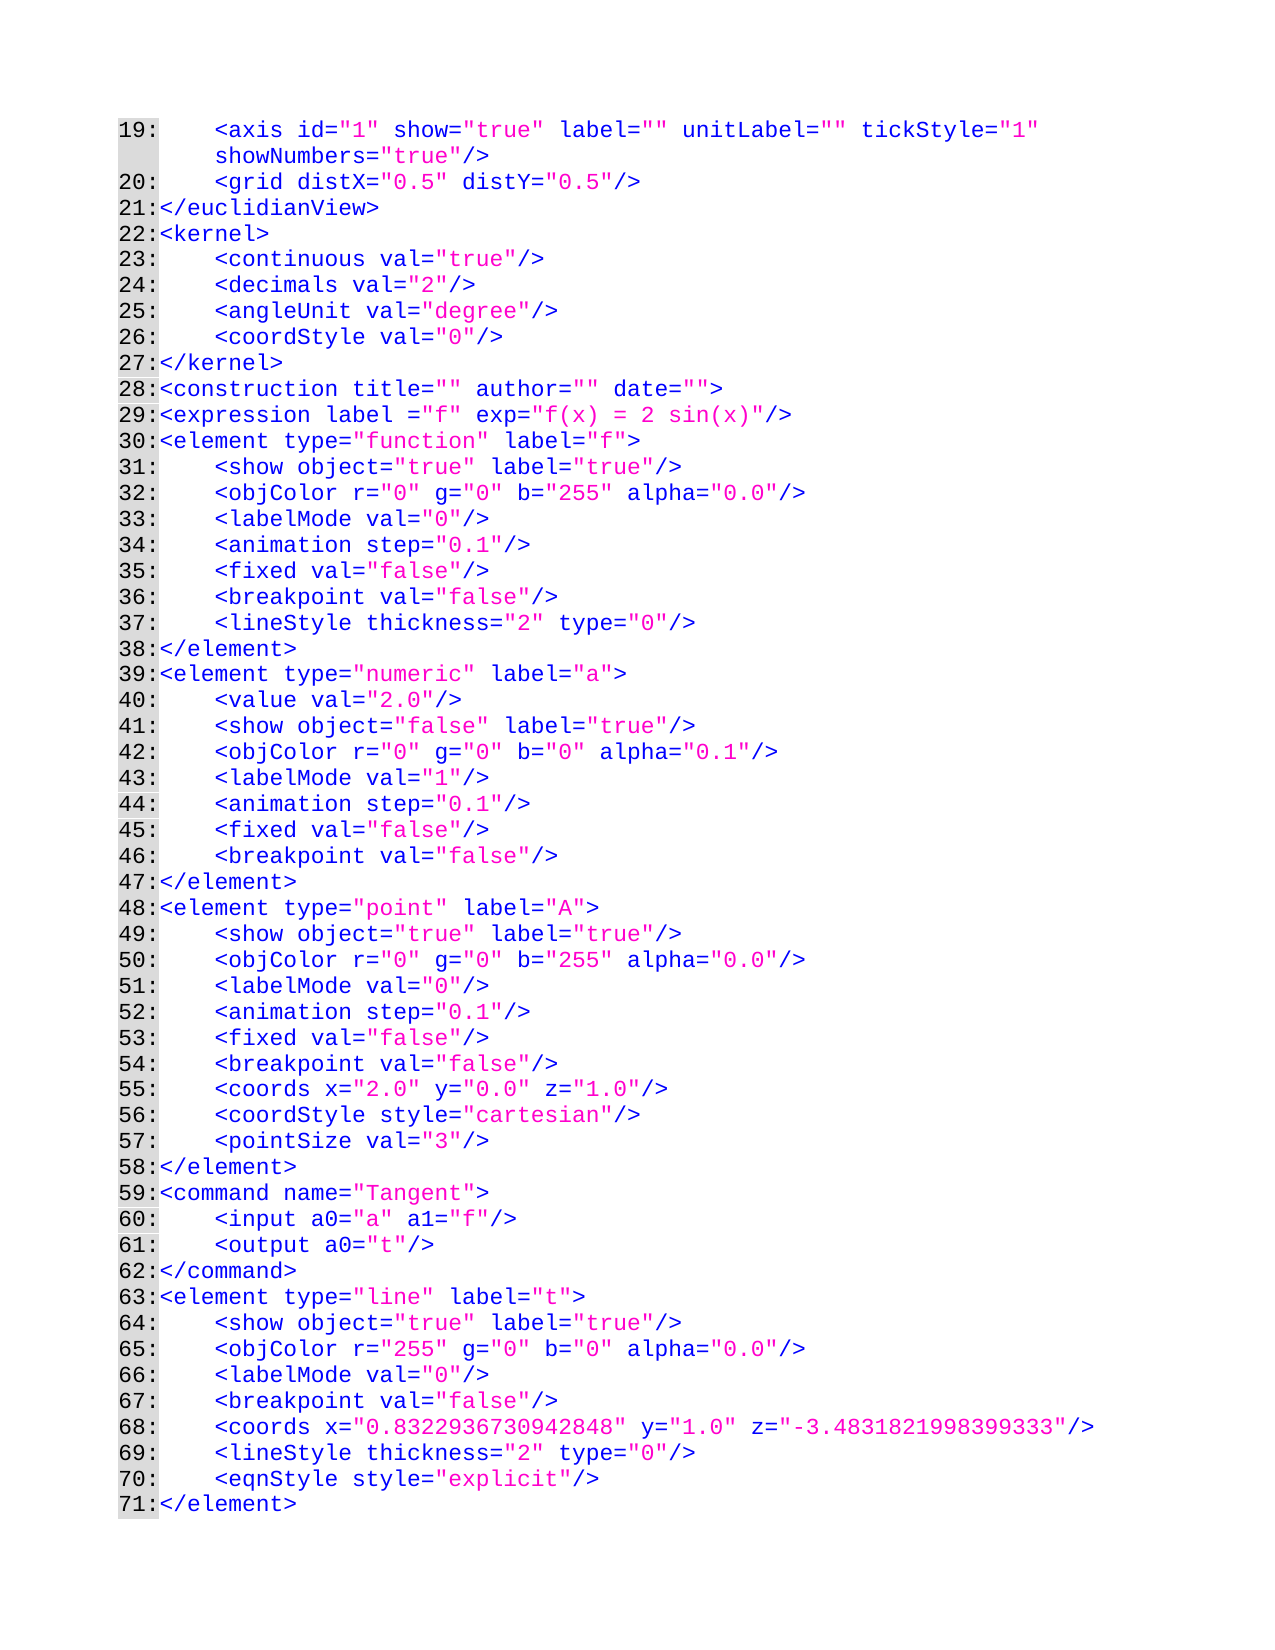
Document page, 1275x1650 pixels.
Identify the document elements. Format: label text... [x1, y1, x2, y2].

text 67: <breakpoint val="false"/> [118, 1389, 1157, 1415]
text 21:</euclidianView> [118, 196, 1157, 222]
text 24: <decimals val="2"/> [118, 274, 1157, 300]
text 40: <value val="2.0"/> [118, 689, 1157, 715]
text 29:<expression label ="f" exp="f(x) = 2 sin(x)"/> [118, 403, 1157, 429]
text 59:<command name="Tangent"> [118, 1182, 1157, 1207]
text 20: <grid distX="0.5" distY="0.5"/> [118, 170, 1157, 196]
text 19: <axis id="1" show="true" label="" unitLabel="" tickStyle="1" [118, 118, 1157, 144]
text 70: <eqnStyle style="explicit"/> [118, 1467, 1157, 1493]
text 31: <show object="true" label="true"/> [118, 455, 1157, 481]
text 30:<element type="function" label="f"> [118, 429, 1157, 455]
text 68: <coords x="0.8322936730942848" y="1.0" z="-3.4831821998399333"/> [118, 1415, 1157, 1441]
text showNumbers="true"/> [118, 144, 1157, 170]
text 57: <pointSize val="3"/> [118, 1130, 1157, 1156]
text 60: <input a0="a" a1="f"/> [118, 1207, 1157, 1233]
text 63:<element type="line" label="t"> [118, 1285, 1157, 1311]
text 65: <objColor r="255" g="0" b="0" alpha="0.0"/> [118, 1337, 1157, 1363]
text 25: <angleUnit val="degree"/> [118, 300, 1157, 326]
text 26: <coordStyle val="0"/> [118, 326, 1157, 352]
text 35: <fixed val="false"/> [118, 559, 1157, 585]
text 55: <coords x="2.0" y="0.0" z="1.0"/> [118, 1078, 1157, 1104]
text 37: <lineStyle thickness="2" type="0"/> [118, 611, 1157, 637]
text 41: <show object="false" label="true"/> [118, 715, 1157, 741]
text 47:</element> [118, 870, 1157, 896]
text 34: <animation step="0.1"/> [118, 533, 1157, 559]
text 49: <show object="true" label="true"/> [118, 922, 1157, 948]
text 28:<construction title="" author="" date=""> [118, 377, 1157, 403]
text 64: <show object="true" label="true"/> [118, 1311, 1157, 1337]
text 43: <labelMode val="1"/> [118, 767, 1157, 792]
text 50: <objColor r="0" g="0" b="255" alpha="0.0"/> [118, 948, 1157, 974]
text 45: <fixed val="false"/> [118, 818, 1157, 844]
text 33: <labelMode val="0"/> [118, 507, 1157, 533]
text 54: <breakpoint val="false"/> [118, 1052, 1157, 1078]
text 48:<element type="point" label="A"> [118, 896, 1157, 922]
text 62:</command> [118, 1259, 1157, 1285]
text 38:</element> [118, 637, 1157, 663]
text 71:</element> [118, 1493, 1157, 1519]
text 27:</kernel> [118, 352, 1157, 377]
text 51: <labelMode val="0"/> [118, 974, 1157, 1000]
text 69: <lineStyle thickness="2" type="0"/> [118, 1441, 1157, 1467]
text 52: <animation step="0.1"/> [118, 1000, 1157, 1026]
text 56: <coordStyle style="cartesian"/> [118, 1104, 1157, 1130]
text 32: <objColor r="0" g="0" b="255" alpha="0.0"/> [118, 481, 1157, 507]
text 22:<kernel> [118, 222, 1157, 248]
text 23: <continuous val="true"/> [118, 248, 1157, 274]
text 58:</element> [118, 1156, 1157, 1182]
text 36: <breakpoint val="false"/> [118, 585, 1157, 611]
text 39:<element type="numeric" label="a"> [118, 663, 1157, 689]
text 53: <fixed val="false"/> [118, 1026, 1157, 1052]
text 61: <output a0="t"/> [118, 1233, 1157, 1259]
text 66: <labelMode val="0"/> [118, 1363, 1157, 1389]
text 42: <objColor r="0" g="0" b="0" alpha="0.1"/> [118, 741, 1157, 767]
text 44: <animation step="0.1"/> [118, 792, 1157, 818]
text 46: <breakpoint val="false"/> [118, 844, 1157, 870]
